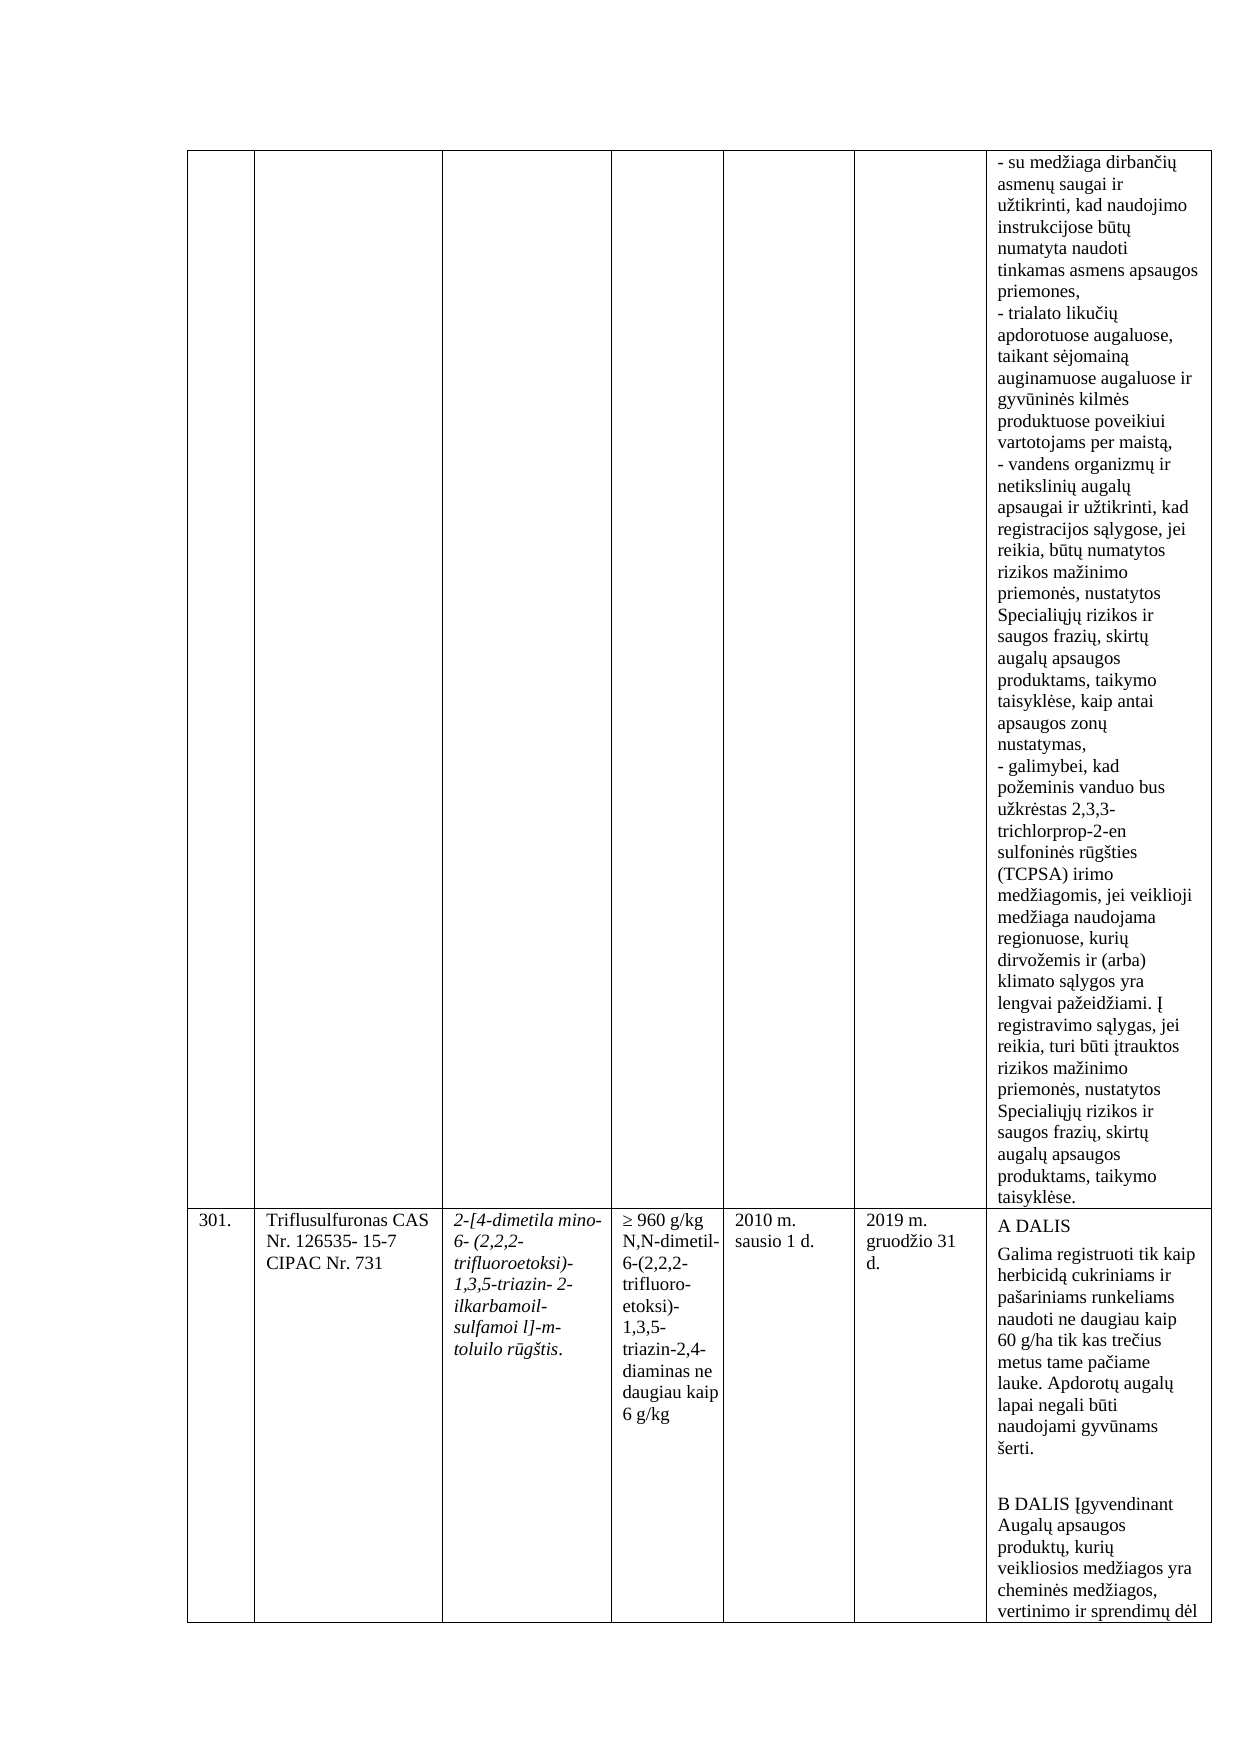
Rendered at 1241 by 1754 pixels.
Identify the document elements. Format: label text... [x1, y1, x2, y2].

table_cell 2019 m. gruodžio 31 d. [855, 1209, 986, 1622]
table_cell 2010 m. sausio 1 d. [724, 1209, 854, 1622]
table_cell - su medžiaga dirbančių asmenų saugai ir užtikrinti, kad naudojimo instrukcijose būtų numatyta naudoti tinkamas asmens apsaugos priemones, - trialato likučių apdorotuose augaluose, taikant sėjomainą auginamuose augaluose ir gyvūninės kilmės produktuose poveikiui vartotojams per maistą, - vandens organizmų ir netikslinių augalų apsaugai ir užtikrinti, kad registracijos sąlygose, jei reikia, būtų numatytos rizikos mažinimo priemonės, nustatytos Specialiųjų rizikos ir saugos frazių, skirtų augalų apsaugos produktams, taikymo taisyklėse, kaip antai apsaugos zonų nustatymas, - galimybei, kad požeminis vanduo bus užkrėstas 2,3,3-trichlorprop-2-en sulfoninės rūgšties (TCPSA) irimo medžiagomis, jei veiklioji medžiaga naudojama regionuose, kurių dirvožemis ir (arba) klimato sąlygos yra lengvai pažeidžiami. Į registravimo sąlygas, jei reikia, turi būti įtrauktos rizikos mažinimo priemonės, nustatytos Specialiųjų rizikos ir saugos frazių, skirtų augalų apsaugos produktams, taikymo taisyklėse. [987, 151, 1211, 1208]
table_cell [855, 151, 986, 1208]
table_cell 301. [188, 1209, 254, 1622]
table_cell Triflusulfuronas CAS Nr. 126535- 15-7 CIPAC Nr. 731 [255, 1209, 442, 1622]
table_cell [724, 151, 854, 1208]
table_cell A DALIS Galima registruoti tik kaip herbicidą cukriniams ir pašariniams runkeliams naudoti ne daugiau kaip 60 g/ha tik kas trečius metus tame pačiame lauke. Apdorotų augalų lapai negali būti naudojami gyvūnams šerti. B DALIS Įgyvendinant Augalų apsaugos produktų, kurių veikliosios medžiagos yra cheminės medžiagos, vertinimo ir sprendimų dėl [987, 1209, 1211, 1622]
table_cell [612, 151, 723, 1208]
table_cell 2-[4-dimetila mino-6- (2,2,2-trifluoroetoksi)- 1,3,5-triazin- 2- ilkarbamoil-sulfamoi l]-m-toluilo rūgštis. [443, 1209, 611, 1622]
table_cell [188, 151, 254, 1208]
table_cell ≥ 960 g/kg N,N-dimetil-6-(2,2,2- trifluoro-etoksi)- 1,3,5- triazin-2,4- diaminas ne daugiau kaip 6 g/kg [612, 1209, 723, 1622]
table_cell [255, 151, 442, 1208]
table_cell [443, 151, 611, 1208]
